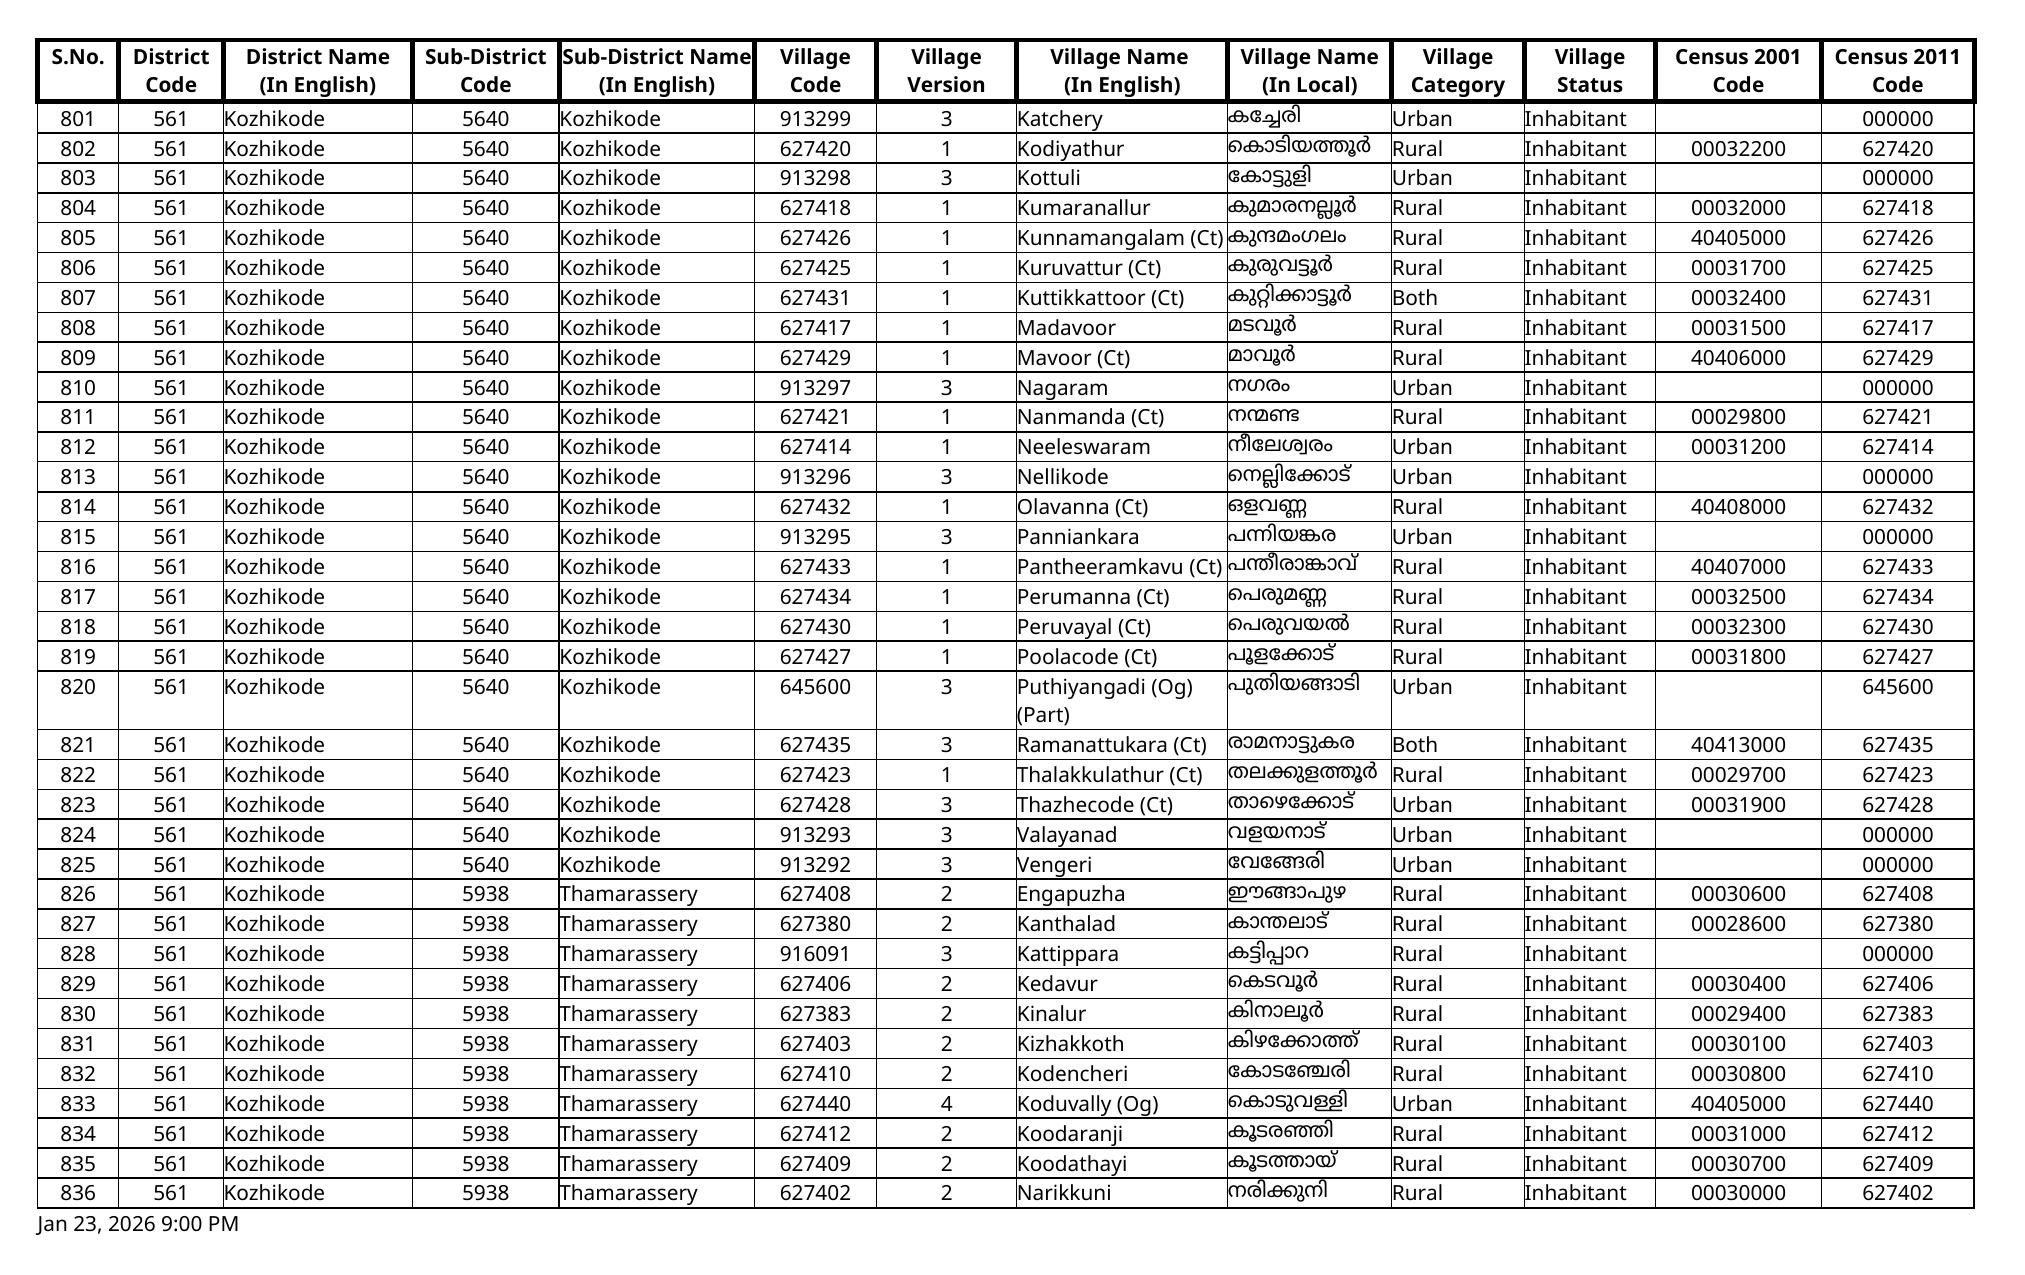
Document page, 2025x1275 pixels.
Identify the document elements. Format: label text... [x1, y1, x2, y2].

table_cell 5938 [413, 1119, 558, 1147]
table_cell Kattippara [1017, 939, 1227, 968]
table_cell 627406 [755, 969, 876, 998]
table_cell 5938 [413, 1179, 558, 1207]
table_cell [1656, 104, 1821, 132]
table_cell Thalakkulathur (Ct) [1017, 760, 1227, 788]
table_cell 627412 [755, 1119, 876, 1147]
table_cell 627434 [755, 582, 876, 611]
table_cell Rural [1392, 1059, 1524, 1087]
table_cell Olavanna (Ct) [1017, 493, 1227, 521]
table_cell Rural [1392, 253, 1524, 282]
table_cell നന്മണ്ട [1228, 403, 1391, 431]
table_cell 803 [38, 164, 118, 192]
table_cell Inhabitant [1525, 462, 1655, 491]
table_cell [1656, 164, 1821, 192]
table_cell കൂടരഞ്ഞി [1228, 1119, 1391, 1147]
table_cell Rural [1392, 642, 1524, 670]
table_cell Inhabitant [1525, 403, 1655, 431]
table_cell 5640 [413, 672, 558, 729]
table_cell Kozhikode [224, 134, 412, 162]
table_cell 561 [119, 880, 223, 908]
table_cell 561 [119, 672, 223, 729]
table_cell Kozhikode [224, 403, 412, 431]
table_cell രാമനാട്ടുകര [1228, 730, 1391, 758]
table_cell Peruvayal (Ct) [1017, 612, 1227, 640]
table_cell 2 [877, 969, 1016, 998]
table_cell Kozhikode [224, 433, 412, 461]
table_cell 561 [119, 612, 223, 640]
table_cell 627403 [1822, 1029, 1973, 1057]
table_cell 1 [877, 343, 1016, 371]
table_cell Kozhikode [224, 760, 412, 788]
table_cell 5640 [413, 730, 558, 758]
table_cell 817 [38, 582, 118, 611]
table_cell Poolacode (Ct) [1017, 642, 1227, 670]
table_cell Inhabitant [1525, 1059, 1655, 1087]
table_cell Rural [1392, 1149, 1524, 1177]
table_cell 561 [119, 104, 223, 132]
table_cell കുറ്റിക്കാട്ടൂർ [1228, 283, 1391, 312]
table_cell 627418 [1822, 194, 1973, 222]
table_cell 829 [38, 969, 118, 998]
table_cell 824 [38, 820, 118, 848]
table_cell Thamarassery [560, 969, 754, 998]
table_cell Inhabitant [1525, 969, 1655, 998]
table_cell Kozhikode [560, 493, 754, 521]
table_cell Kozhikode [224, 313, 412, 341]
table_cell Inhabitant [1525, 343, 1655, 371]
table_cell Urban [1392, 373, 1524, 401]
table_cell 645600 [755, 672, 876, 729]
table_cell Kozhikode [224, 850, 412, 878]
table_cell കെടവൂർ [1228, 969, 1391, 998]
table_cell Urban [1392, 1089, 1524, 1117]
table_cell 627403 [755, 1029, 876, 1057]
table_cell 2 [877, 880, 1016, 908]
table_cell 5640 [413, 612, 558, 640]
table_header Village Code [757, 42, 874, 99]
table_cell Kozhikode [224, 343, 412, 371]
table_cell 561 [119, 790, 223, 818]
table_cell നീലേശ്വരം [1228, 433, 1391, 461]
table_cell 627408 [755, 880, 876, 908]
table_cell Rural [1392, 999, 1524, 1028]
table_cell 2 [877, 1179, 1016, 1207]
table_cell 5640 [413, 104, 558, 132]
table_cell 835 [38, 1149, 118, 1177]
table_cell 627417 [1822, 313, 1973, 341]
table_cell Kozhikode [224, 104, 412, 132]
table_cell കുമാരനല്ലൂർ [1228, 194, 1391, 222]
table_cell Rural [1392, 612, 1524, 640]
table_cell 5640 [413, 433, 558, 461]
table_cell Rural [1392, 880, 1524, 908]
table_cell 627380 [755, 910, 876, 938]
table_cell 5640 [413, 403, 558, 431]
table_cell 5938 [413, 1029, 558, 1057]
table_cell Perumanna (Ct) [1017, 582, 1227, 611]
table_cell Inhabitant [1525, 999, 1655, 1028]
table_cell 913293 [755, 820, 876, 848]
table_cell Rural [1392, 582, 1524, 611]
table_cell 00031500 [1656, 313, 1821, 341]
table_cell Kozhikode [224, 164, 412, 192]
table_cell 5640 [413, 493, 558, 521]
table_header District Code [121, 42, 221, 99]
table_cell 00030400 [1656, 969, 1821, 998]
table_cell 2 [877, 1119, 1016, 1147]
table_cell Thamarassery [560, 1089, 754, 1117]
table_cell Kozhikode [560, 403, 754, 431]
table_cell 000000 [1822, 373, 1973, 401]
table_cell Inhabitant [1525, 134, 1655, 162]
table_cell Kozhikode [560, 612, 754, 640]
table_cell Kozhikode [560, 283, 754, 312]
table_cell 561 [119, 253, 223, 282]
table_cell കട്ടിപ്പാറ [1228, 939, 1391, 968]
table_cell ഒളവണ്ണ [1228, 493, 1391, 521]
table_cell 00032400 [1656, 283, 1821, 312]
table_cell Inhabitant [1525, 582, 1655, 611]
table_cell 833 [38, 1089, 118, 1117]
table_cell Rural [1392, 1179, 1524, 1207]
table_cell 00029700 [1656, 760, 1821, 788]
table_cell 00032500 [1656, 582, 1821, 611]
table_cell 913299 [755, 104, 876, 132]
table_cell Inhabitant [1525, 104, 1655, 132]
table_cell Kozhikode [224, 194, 412, 222]
table_cell 627402 [755, 1179, 876, 1207]
table_cell Inhabitant [1525, 283, 1655, 312]
table_cell Koduvally (Og) [1017, 1089, 1227, 1117]
table_cell 00031000 [1656, 1119, 1821, 1147]
table_cell ഈങ്ങാപുഴ [1228, 880, 1391, 908]
table_cell Rural [1392, 760, 1524, 788]
table_cell Inhabitant [1525, 850, 1655, 878]
table_cell 561 [119, 850, 223, 878]
table_cell 627432 [1822, 493, 1973, 521]
table_cell 820 [38, 672, 118, 729]
table_cell 913296 [755, 462, 876, 491]
table_cell 5938 [413, 880, 558, 908]
table_cell 832 [38, 1059, 118, 1087]
table_cell 000000 [1822, 462, 1973, 491]
table_cell 1 [877, 223, 1016, 252]
table_cell പെരുമണ്ണ [1228, 582, 1391, 611]
table_cell 5640 [413, 283, 558, 312]
table_cell [1656, 672, 1821, 729]
table_cell 627435 [1822, 730, 1973, 758]
table_cell Kozhikode [224, 1029, 412, 1057]
table_cell Rural [1392, 493, 1524, 521]
table_cell Kottuli [1017, 164, 1227, 192]
table_cell 627418 [755, 194, 876, 222]
table_cell 561 [119, 1059, 223, 1087]
table_cell 627440 [755, 1089, 876, 1117]
table_cell Kozhikode [560, 642, 754, 670]
table_header Census 2001 Code [1658, 42, 1819, 99]
table_cell 627430 [755, 612, 876, 640]
table_cell Inhabitant [1525, 1089, 1655, 1117]
table_header District Name (In English) [226, 42, 410, 99]
table_cell 811 [38, 403, 118, 431]
table_cell Kozhikode [224, 730, 412, 758]
table_cell Urban [1392, 462, 1524, 491]
table_cell Kozhikode [224, 373, 412, 401]
table_cell 3 [877, 790, 1016, 818]
table_cell 627423 [755, 760, 876, 788]
table_cell 2 [877, 1149, 1016, 1177]
table_cell കോട്ടുളി [1228, 164, 1391, 192]
table_cell Rural [1392, 223, 1524, 252]
table_cell 561 [119, 223, 223, 252]
table_cell 627428 [1822, 790, 1973, 818]
table_cell Engapuzha [1017, 880, 1227, 908]
table_cell 807 [38, 283, 118, 312]
table_cell 561 [119, 373, 223, 401]
table_header Village Category [1394, 42, 1522, 99]
table_cell 627429 [1822, 343, 1973, 371]
table_cell Kozhikode [224, 283, 412, 312]
table_cell Narikkuni [1017, 1179, 1227, 1207]
table_cell Kozhikode [560, 373, 754, 401]
table_cell Katchery [1017, 104, 1227, 132]
table_cell Kozhikode [224, 880, 412, 908]
table_cell 5938 [413, 1149, 558, 1177]
table_cell 627423 [1822, 760, 1973, 788]
table_cell Kodiyathur [1017, 134, 1227, 162]
table_cell 627426 [755, 223, 876, 252]
table_cell പെരുവയൽ [1228, 612, 1391, 640]
table_cell 561 [119, 730, 223, 758]
table_cell Kozhikode [224, 462, 412, 491]
table_cell 1 [877, 194, 1016, 222]
table_cell Urban [1392, 850, 1524, 878]
table_cell Kozhikode [224, 253, 412, 282]
table_cell Kozhikode [560, 582, 754, 611]
table_cell 627425 [755, 253, 876, 282]
table_cell Urban [1392, 790, 1524, 818]
table_cell Thamarassery [560, 939, 754, 968]
table_cell Neeleswaram [1017, 433, 1227, 461]
table_cell 627433 [755, 552, 876, 581]
table_cell Inhabitant [1525, 880, 1655, 908]
table_cell 5640 [413, 253, 558, 282]
table_cell Inhabitant [1525, 910, 1655, 938]
table_cell 2 [877, 999, 1016, 1028]
table_cell Kizhakkoth [1017, 1029, 1227, 1057]
table_cell 00031900 [1656, 790, 1821, 818]
table_cell 627383 [1822, 999, 1973, 1028]
table_cell 561 [119, 760, 223, 788]
table_cell 561 [119, 910, 223, 938]
table_cell 3 [877, 939, 1016, 968]
table_cell Thamarassery [560, 1179, 754, 1207]
table_cell Urban [1392, 104, 1524, 132]
table_cell Kozhikode [560, 522, 754, 551]
table_cell 3 [877, 730, 1016, 758]
table_cell 561 [119, 134, 223, 162]
table_cell Kozhikode [224, 642, 412, 670]
table_header S.No. [40, 42, 116, 99]
table_cell തലക്കുളത്തൂർ [1228, 760, 1391, 788]
table_cell 826 [38, 880, 118, 908]
table_cell 3 [877, 373, 1016, 401]
table_cell കൊടിയത്തൂർ [1228, 134, 1391, 162]
table_cell Kozhikode [560, 313, 754, 341]
table_cell Kozhikode [560, 104, 754, 132]
table_cell Kozhikode [224, 582, 412, 611]
table_cell 561 [119, 194, 223, 222]
table_cell [1656, 373, 1821, 401]
table_cell Thamarassery [560, 1059, 754, 1087]
table_header Census 2011 Code [1824, 42, 1972, 99]
table_cell 818 [38, 612, 118, 640]
table_cell കോടഞ്ചേരി [1228, 1059, 1391, 1087]
table_cell 5640 [413, 790, 558, 818]
table_cell Rural [1392, 939, 1524, 968]
table_cell 000000 [1822, 164, 1973, 192]
table_cell Inhabitant [1525, 790, 1655, 818]
table_cell 5640 [413, 522, 558, 551]
table_cell 627420 [1822, 134, 1973, 162]
table_cell Thamarassery [560, 1029, 754, 1057]
table_cell 561 [119, 403, 223, 431]
table_cell Nanmanda (Ct) [1017, 403, 1227, 431]
table_cell കിഴക്കോത്ത് [1228, 1029, 1391, 1057]
table_cell Kozhikode [560, 343, 754, 371]
table_cell 812 [38, 433, 118, 461]
table_cell 40405000 [1656, 1089, 1821, 1117]
table_cell 627412 [1822, 1119, 1973, 1147]
table_cell Inhabitant [1525, 1029, 1655, 1057]
table_cell Inhabitant [1525, 223, 1655, 252]
table_cell 5640 [413, 760, 558, 788]
table_cell Kozhikode [560, 850, 754, 878]
table_cell [1656, 462, 1821, 491]
table_cell 3 [877, 164, 1016, 192]
table_cell 836 [38, 1179, 118, 1207]
table_cell 627417 [755, 313, 876, 341]
table_cell Thamarassery [560, 999, 754, 1028]
table_cell Kozhikode [560, 760, 754, 788]
table_cell Inhabitant [1525, 164, 1655, 192]
table_cell മടവൂർ [1228, 313, 1391, 341]
table_cell 627380 [1822, 910, 1973, 938]
table_cell 00030700 [1656, 1149, 1821, 1177]
table_cell മാവൂർ [1228, 343, 1391, 371]
table_cell Kozhikode [224, 969, 412, 998]
table_cell Koodaranji [1017, 1119, 1227, 1147]
table_cell Kozhikode [224, 522, 412, 551]
table_cell 5640 [413, 164, 558, 192]
table_cell Kozhikode [560, 223, 754, 252]
table_cell Kozhikode [560, 820, 754, 848]
table_cell Kozhikode [560, 253, 754, 282]
table_cell Inhabitant [1525, 552, 1655, 581]
table_cell Kozhikode [560, 462, 754, 491]
table_cell 561 [119, 1119, 223, 1147]
table_cell 627383 [755, 999, 876, 1028]
table_cell 2 [877, 1059, 1016, 1087]
table_cell 5938 [413, 939, 558, 968]
table_cell 816 [38, 552, 118, 581]
table_cell 627440 [1822, 1089, 1973, 1117]
table_cell 627409 [1822, 1149, 1973, 1177]
table_cell Kozhikode [560, 790, 754, 818]
table_cell Inhabitant [1525, 522, 1655, 551]
table_cell Kuttikkattoor (Ct) [1017, 283, 1227, 312]
table_cell 5640 [413, 582, 558, 611]
table_cell Kozhikode [224, 939, 412, 968]
table_cell 000000 [1822, 522, 1973, 551]
table_cell 627410 [755, 1059, 876, 1087]
table_cell Mavoor (Ct) [1017, 343, 1227, 371]
table_cell Thazhecode (Ct) [1017, 790, 1227, 818]
table_cell 00032200 [1656, 134, 1821, 162]
table_header Sub-District Code [415, 42, 557, 99]
table_header Village Status [1527, 42, 1653, 99]
table_cell Both [1392, 730, 1524, 758]
table_cell Kozhikode [560, 134, 754, 162]
table_cell 913298 [755, 164, 876, 192]
table_cell Kunnamangalam (Ct) [1017, 223, 1227, 252]
table_cell 5640 [413, 642, 558, 670]
table_cell Kozhikode [224, 1149, 412, 1177]
table_cell 5640 [413, 194, 558, 222]
table_cell Vengeri [1017, 850, 1227, 878]
table_cell പന്തീരാങ്കാവ് [1228, 552, 1391, 581]
table_cell Kozhikode [224, 1119, 412, 1147]
table_cell 5938 [413, 969, 558, 998]
table_cell Kozhikode [560, 672, 754, 729]
table_cell 4 [877, 1089, 1016, 1117]
table_cell 913297 [755, 373, 876, 401]
table_cell 00030600 [1656, 880, 1821, 908]
table_cell 00029800 [1656, 403, 1821, 431]
table_cell 627426 [1822, 223, 1973, 252]
table_cell Kozhikode [560, 730, 754, 758]
table_cell Rural [1392, 403, 1524, 431]
table_cell Rural [1392, 1029, 1524, 1057]
table_cell 00031700 [1656, 253, 1821, 282]
table_cell 808 [38, 313, 118, 341]
table_cell 5640 [413, 850, 558, 878]
table_cell Inhabitant [1525, 1149, 1655, 1177]
table_cell Kozhikode [224, 999, 412, 1028]
table_cell 627425 [1822, 253, 1973, 282]
table_cell നെല്ലിക്കോട് [1228, 462, 1391, 491]
table_cell 000000 [1822, 939, 1973, 968]
table_cell Inhabitant [1525, 642, 1655, 670]
table_cell Kodencheri [1017, 1059, 1227, 1087]
table_cell 1 [877, 403, 1016, 431]
table_cell Inhabitant [1525, 820, 1655, 848]
table_cell 627427 [755, 642, 876, 670]
table_cell 810 [38, 373, 118, 401]
table_cell 5640 [413, 820, 558, 848]
table_cell 804 [38, 194, 118, 222]
table_cell Rural [1392, 1119, 1524, 1147]
table_cell Urban [1392, 522, 1524, 551]
table_cell 561 [119, 969, 223, 998]
table_cell 5640 [413, 313, 558, 341]
table_cell Inhabitant [1525, 493, 1655, 521]
table_cell പൂളക്കോട് [1228, 642, 1391, 670]
table_cell 561 [119, 1089, 223, 1117]
table_cell 561 [119, 493, 223, 521]
table_cell Rural [1392, 969, 1524, 998]
table_cell 827 [38, 910, 118, 938]
table_cell Rural [1392, 910, 1524, 938]
table_cell Panniankara [1017, 522, 1227, 551]
table_cell പുതിയങ്ങാടി [1228, 672, 1391, 729]
table_cell 1 [877, 433, 1016, 461]
table_cell Kozhikode [224, 790, 412, 818]
table_cell Inhabitant [1525, 612, 1655, 640]
table_cell 627420 [755, 134, 876, 162]
table_cell 00032000 [1656, 194, 1821, 222]
table_cell 1 [877, 253, 1016, 282]
table_cell Madavoor [1017, 313, 1227, 341]
table_cell Inhabitant [1525, 939, 1655, 968]
table_cell 40406000 [1656, 343, 1821, 371]
table_cell 809 [38, 343, 118, 371]
table_cell 561 [119, 462, 223, 491]
table_cell 627428 [755, 790, 876, 818]
table_cell 561 [119, 1179, 223, 1207]
table_cell Inhabitant [1525, 253, 1655, 282]
table_cell 5640 [413, 343, 558, 371]
table_cell Inhabitant [1525, 373, 1655, 401]
table_cell 561 [119, 582, 223, 611]
table_cell 5640 [413, 373, 558, 401]
table_cell കച്ചേരി [1228, 104, 1391, 132]
table_cell Puthiyangadi (Og) (Part) [1017, 672, 1227, 729]
table_cell Thamarassery [560, 1149, 754, 1177]
table_cell Kozhikode [224, 672, 412, 729]
table_cell 627427 [1822, 642, 1973, 670]
table_cell Nagaram [1017, 373, 1227, 401]
table_cell Kozhikode [224, 1059, 412, 1087]
table_cell Kozhikode [224, 223, 412, 252]
table_cell 40405000 [1656, 223, 1821, 252]
table_cell 627431 [1822, 283, 1973, 312]
table_cell Pantheeramkavu (Ct) [1017, 552, 1227, 581]
table_cell Inhabitant [1525, 433, 1655, 461]
table_cell Inhabitant [1525, 1119, 1655, 1147]
table_cell Urban [1392, 672, 1524, 729]
table_cell 627421 [755, 403, 876, 431]
table_cell Kuruvattur (Ct) [1017, 253, 1227, 282]
table_cell Kozhikode [560, 552, 754, 581]
table_cell Kozhikode [560, 164, 754, 192]
table_cell 40408000 [1656, 493, 1821, 521]
table_cell 561 [119, 552, 223, 581]
table_cell Kanthalad [1017, 910, 1227, 938]
table_cell 1 [877, 493, 1016, 521]
table_cell 561 [119, 1149, 223, 1177]
table_cell 5640 [413, 462, 558, 491]
table_cell 627421 [1822, 403, 1973, 431]
table_cell 00032300 [1656, 612, 1821, 640]
table_cell 825 [38, 850, 118, 878]
table_cell 815 [38, 522, 118, 551]
table_cell 561 [119, 820, 223, 848]
table_cell 5640 [413, 134, 558, 162]
table_cell 805 [38, 223, 118, 252]
table_cell 1 [877, 283, 1016, 312]
table_cell Rural [1392, 313, 1524, 341]
table_cell Koodathayi [1017, 1149, 1227, 1177]
table_cell 1 [877, 313, 1016, 341]
table_cell 801 [38, 104, 118, 132]
table_cell 913292 [755, 850, 876, 878]
table_cell 3 [877, 104, 1016, 132]
table_cell 00030800 [1656, 1059, 1821, 1087]
table_cell 3 [877, 850, 1016, 878]
table_cell 813 [38, 462, 118, 491]
table_cell Ramanattukara (Ct) [1017, 730, 1227, 758]
table_cell 561 [119, 999, 223, 1028]
table_cell 2 [877, 910, 1016, 938]
table_cell Urban [1392, 433, 1524, 461]
table_cell പന്നിയങ്കര [1228, 522, 1391, 551]
table_cell 3 [877, 522, 1016, 551]
table_cell 1 [877, 552, 1016, 581]
table_cell 00030100 [1656, 1029, 1821, 1057]
table_cell കൂടത്തായ് [1228, 1149, 1391, 1177]
table_cell 000000 [1822, 104, 1973, 132]
table_cell കുരുവട്ടൂർ [1228, 253, 1391, 282]
table_cell 40413000 [1656, 730, 1821, 758]
table_cell Kozhikode [224, 1089, 412, 1117]
table_cell Valayanad [1017, 820, 1227, 848]
table_cell 3 [877, 462, 1016, 491]
table_cell 561 [119, 1029, 223, 1057]
table_cell 561 [119, 313, 223, 341]
table_cell 627435 [755, 730, 876, 758]
table_cell 645600 [1822, 672, 1973, 729]
table_cell 627434 [1822, 582, 1973, 611]
table_cell Rural [1392, 194, 1524, 222]
table_cell 00031200 [1656, 433, 1821, 461]
table_cell 5938 [413, 1059, 558, 1087]
table_cell 627409 [755, 1149, 876, 1177]
table_cell 627430 [1822, 612, 1973, 640]
table_cell Inhabitant [1525, 760, 1655, 788]
table_cell Nellikode [1017, 462, 1227, 491]
table_cell കാന്തലാട് [1228, 910, 1391, 938]
table_cell 830 [38, 999, 118, 1028]
table_cell Thamarassery [560, 910, 754, 938]
table_cell 627429 [755, 343, 876, 371]
table_cell Rural [1392, 552, 1524, 581]
table_cell നരിക്കുനി [1228, 1179, 1391, 1207]
table_cell 00028600 [1656, 910, 1821, 938]
table_cell Kozhikode [224, 1179, 412, 1207]
table_cell താഴെക്കോട് [1228, 790, 1391, 818]
table_cell Inhabitant [1525, 1179, 1655, 1207]
table_cell 831 [38, 1029, 118, 1057]
table_cell 000000 [1822, 850, 1973, 878]
table_cell Thamarassery [560, 1119, 754, 1147]
table_cell Both [1392, 283, 1524, 312]
table_cell 40407000 [1656, 552, 1821, 581]
table_cell 5938 [413, 1089, 558, 1117]
table_cell വേങ്ങേരി [1228, 850, 1391, 878]
table_cell കൊടുവള്ളി [1228, 1089, 1391, 1117]
table_cell Kozhikode [224, 910, 412, 938]
table_cell 561 [119, 522, 223, 551]
table_cell നഗരം [1228, 373, 1391, 401]
table_cell 1 [877, 134, 1016, 162]
table_cell Kumaranallur [1017, 194, 1227, 222]
table_cell 1 [877, 760, 1016, 788]
table_cell 5938 [413, 999, 558, 1028]
table_cell [1656, 522, 1821, 551]
table_cell 823 [38, 790, 118, 818]
table_header Sub-District Name (In English) [562, 42, 752, 99]
table_cell 2 [877, 1029, 1016, 1057]
table_cell 561 [119, 343, 223, 371]
table_cell കിനാലൂർ [1228, 999, 1391, 1028]
table_cell 627402 [1822, 1179, 1973, 1207]
table_cell 627406 [1822, 969, 1973, 998]
table_cell 814 [38, 493, 118, 521]
table_cell 916091 [755, 939, 876, 968]
table_cell 561 [119, 283, 223, 312]
table_cell 561 [119, 939, 223, 968]
table_cell Kozhikode [224, 820, 412, 848]
table_cell 822 [38, 760, 118, 788]
table_cell 828 [38, 939, 118, 968]
table_cell 5640 [413, 223, 558, 252]
table_cell 834 [38, 1119, 118, 1147]
table_cell Kozhikode [560, 194, 754, 222]
table_cell 913295 [755, 522, 876, 551]
table_cell 561 [119, 642, 223, 670]
table_cell 561 [119, 433, 223, 461]
table_cell 1 [877, 612, 1016, 640]
table_cell Kozhikode [224, 612, 412, 640]
table_cell Inhabitant [1525, 730, 1655, 758]
table_cell Kozhikode [224, 493, 412, 521]
table_cell Urban [1392, 164, 1524, 192]
table_cell Thamarassery [560, 880, 754, 908]
table_cell Inhabitant [1525, 194, 1655, 222]
table_cell 3 [877, 820, 1016, 848]
table_cell 00029400 [1656, 999, 1821, 1028]
table_cell Rural [1392, 134, 1524, 162]
table_cell Rural [1392, 343, 1524, 371]
table_cell Inhabitant [1525, 672, 1655, 729]
table_cell Kozhikode [224, 552, 412, 581]
table_cell 802 [38, 134, 118, 162]
table_cell 00030000 [1656, 1179, 1821, 1207]
table_cell 627414 [755, 433, 876, 461]
table_cell 806 [38, 253, 118, 282]
table_cell Inhabitant [1525, 313, 1655, 341]
table_cell Kinalur [1017, 999, 1227, 1028]
table_cell 561 [119, 164, 223, 192]
table_cell 1 [877, 642, 1016, 670]
table_header Village Name (In English) [1019, 42, 1225, 99]
table_header Village Name (In Local) [1230, 42, 1389, 99]
table_cell 627408 [1822, 880, 1973, 908]
table_cell 627432 [755, 493, 876, 521]
table_cell 000000 [1822, 820, 1973, 848]
table_cell 5938 [413, 910, 558, 938]
table_cell Kedavur [1017, 969, 1227, 998]
table_cell [1656, 850, 1821, 878]
table_cell 627431 [755, 283, 876, 312]
table_cell 5640 [413, 552, 558, 581]
table_cell 627433 [1822, 552, 1973, 581]
table_cell 819 [38, 642, 118, 670]
table_cell 821 [38, 730, 118, 758]
table_cell 627410 [1822, 1059, 1973, 1087]
table_cell Urban [1392, 820, 1524, 848]
table_cell 1 [877, 582, 1016, 611]
table_cell [1656, 820, 1821, 848]
table_cell 3 [877, 672, 1016, 729]
table_cell [1656, 939, 1821, 968]
table_cell 00031800 [1656, 642, 1821, 670]
table_cell കുന്ദമംഗലം [1228, 223, 1391, 252]
table_cell വളയനാട് [1228, 820, 1391, 848]
table_cell 627414 [1822, 433, 1973, 461]
table_cell Kozhikode [560, 433, 754, 461]
table_header Village Version [879, 42, 1014, 99]
